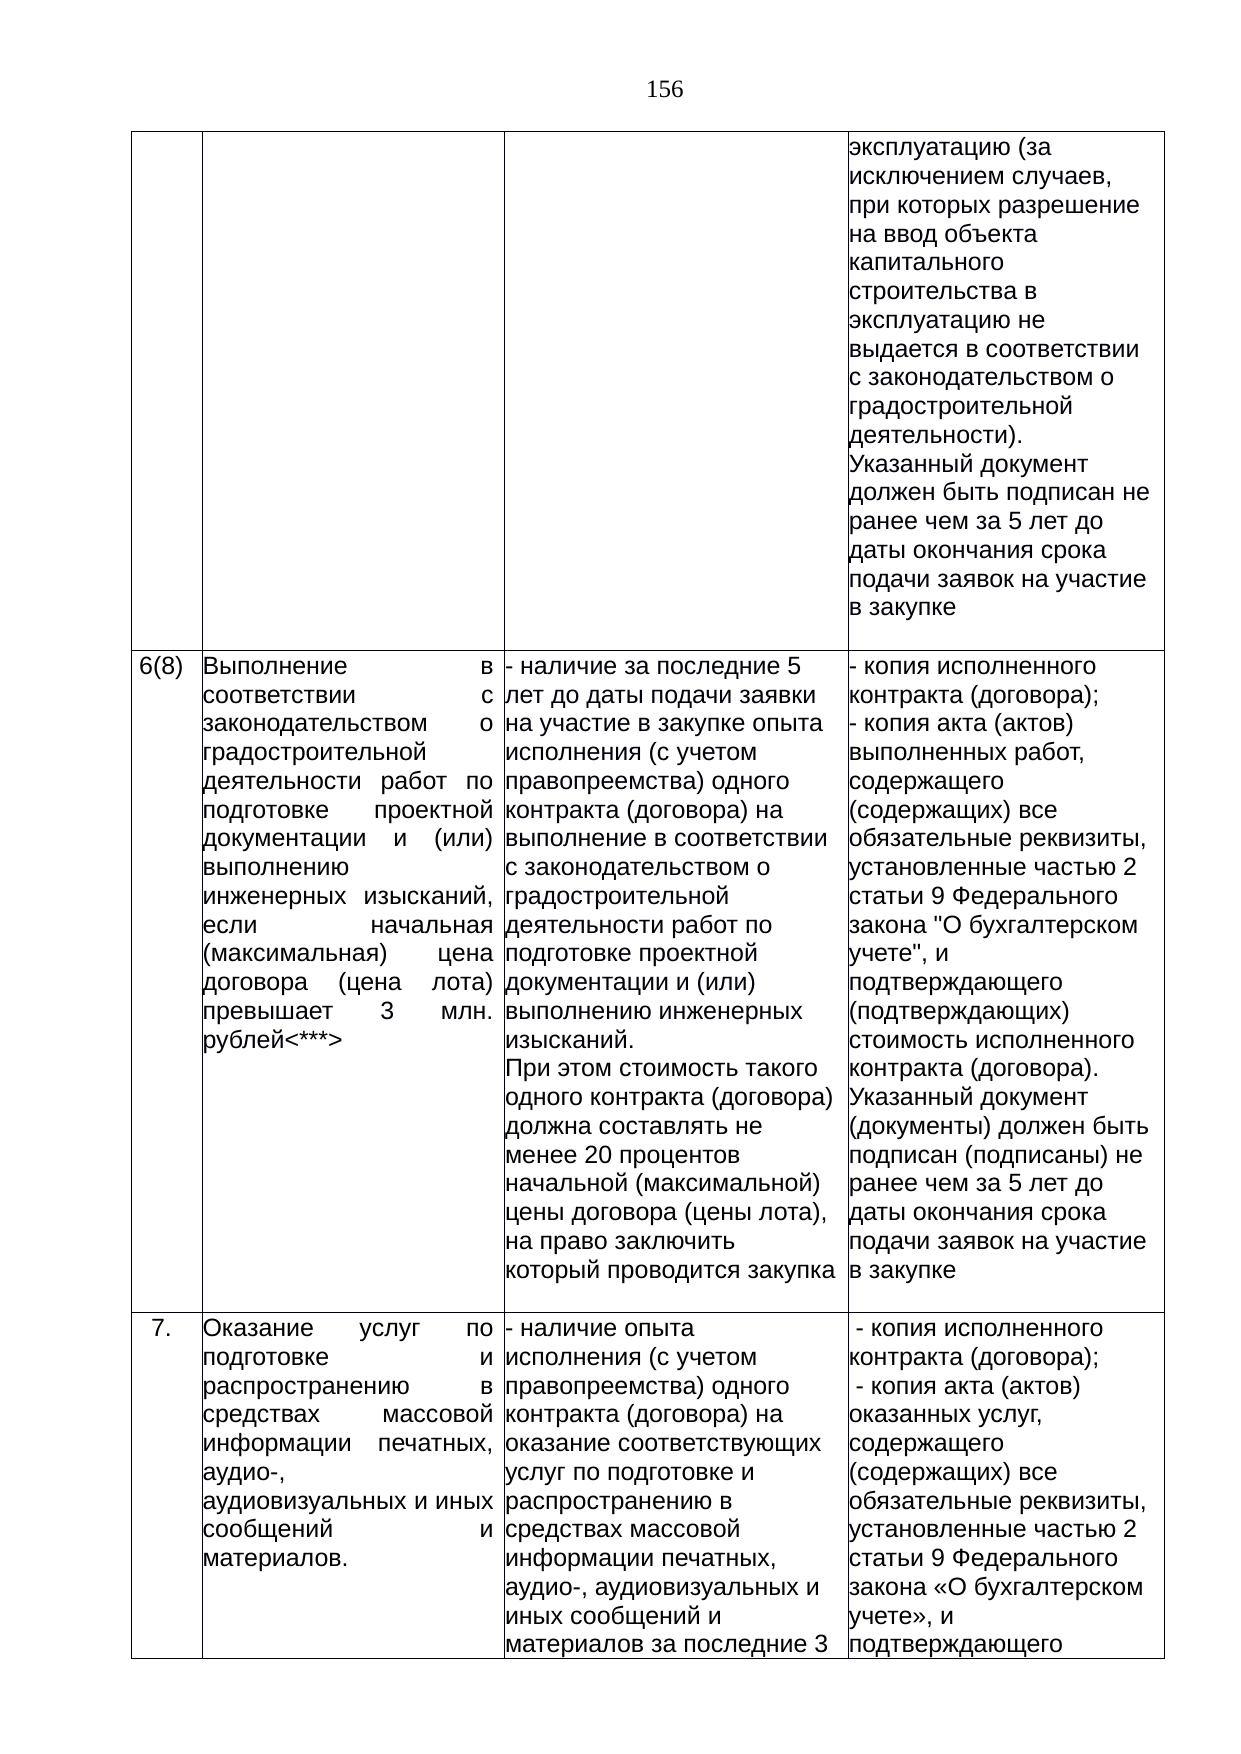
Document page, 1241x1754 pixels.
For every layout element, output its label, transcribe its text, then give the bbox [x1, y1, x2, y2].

table_cell [505, 132, 848, 650]
table_cell - наличие опыта исполнения (с учетом правопреемства) одного контракта (договора) на оказание соответствующих услуг по подготовке и распространению в средствах массовой информации печатных, аудио-, аудиовизуальных и иных сообщений и материалов за последние 3 [505, 1313, 848, 1658]
table_cell - копия исполненного контракта (договора); - копия акта (актов) оказанных услуг, содержащего (содержащих) все обязательные реквизиты, установленные частью 2 статьи 9 Федерального закона «О бухгалтерском учете», и подтверждающего [849, 1313, 1164, 1658]
table_cell [132, 132, 202, 650]
table_cell эксплуатацию (за исключением случаев, при которых разрешение на ввод объекта капитального строительства в эксплуатацию не выдается в соответствии с законодательством о градостроительной деятельности). Указанный документ должен быть подписан не ранее чем за 5 лет до даты окончания срока подачи заявок на участие в закупке [849, 132, 1164, 650]
table_cell Оказание услуг по подготовке и распространению в средствах массовой информации печатных, аудио-, аудиовизуальных и иных сообщений и материалов. [203, 1313, 504, 1658]
table_cell [203, 132, 504, 650]
table_cell - копия исполненного контракта (договора); - копия акта (актов) выполненных работ, содержащего (содержащих) все обязательные реквизиты, установленные частью 2 статьи 9 Федерального закона "О бухгалтерском учете", и подтверждающего (подтверждающих) стоимость исполненного контракта (договора). Указанный документ (документы) должен быть подписан (подписаны) не ранее чем за 5 лет до даты окончания срока подачи заявок на участие в закупке [849, 651, 1164, 1312]
table_cell 6(8) [132, 651, 202, 1312]
table_cell Выполнение в соответствии с законодательством о градостроительной деятельности работ по подготовке проектной документации и (или) выполнению инженерных изысканий, если начальная (максимальная) цена договора (цена лота) превышает 3 млн. рублей<***> [203, 651, 504, 1312]
table_cell - наличие за последние 5 лет до даты подачи заявки на участие в закупке опыта исполнения (с учетом правопреемства) одного контракта (договора) на выполнение в соответствии с законодательством о градостроительной деятельности работ по подготовке проектной документации и (или) выполнению инженерных изысканий. При этом стоимость такого одного контракта (договора) должна составлять не менее 20 процентов начальной (максимальной) цены договора (цены лота), на право заключить который проводится закупка [505, 651, 848, 1312]
table_cell 7. [132, 1313, 202, 1658]
